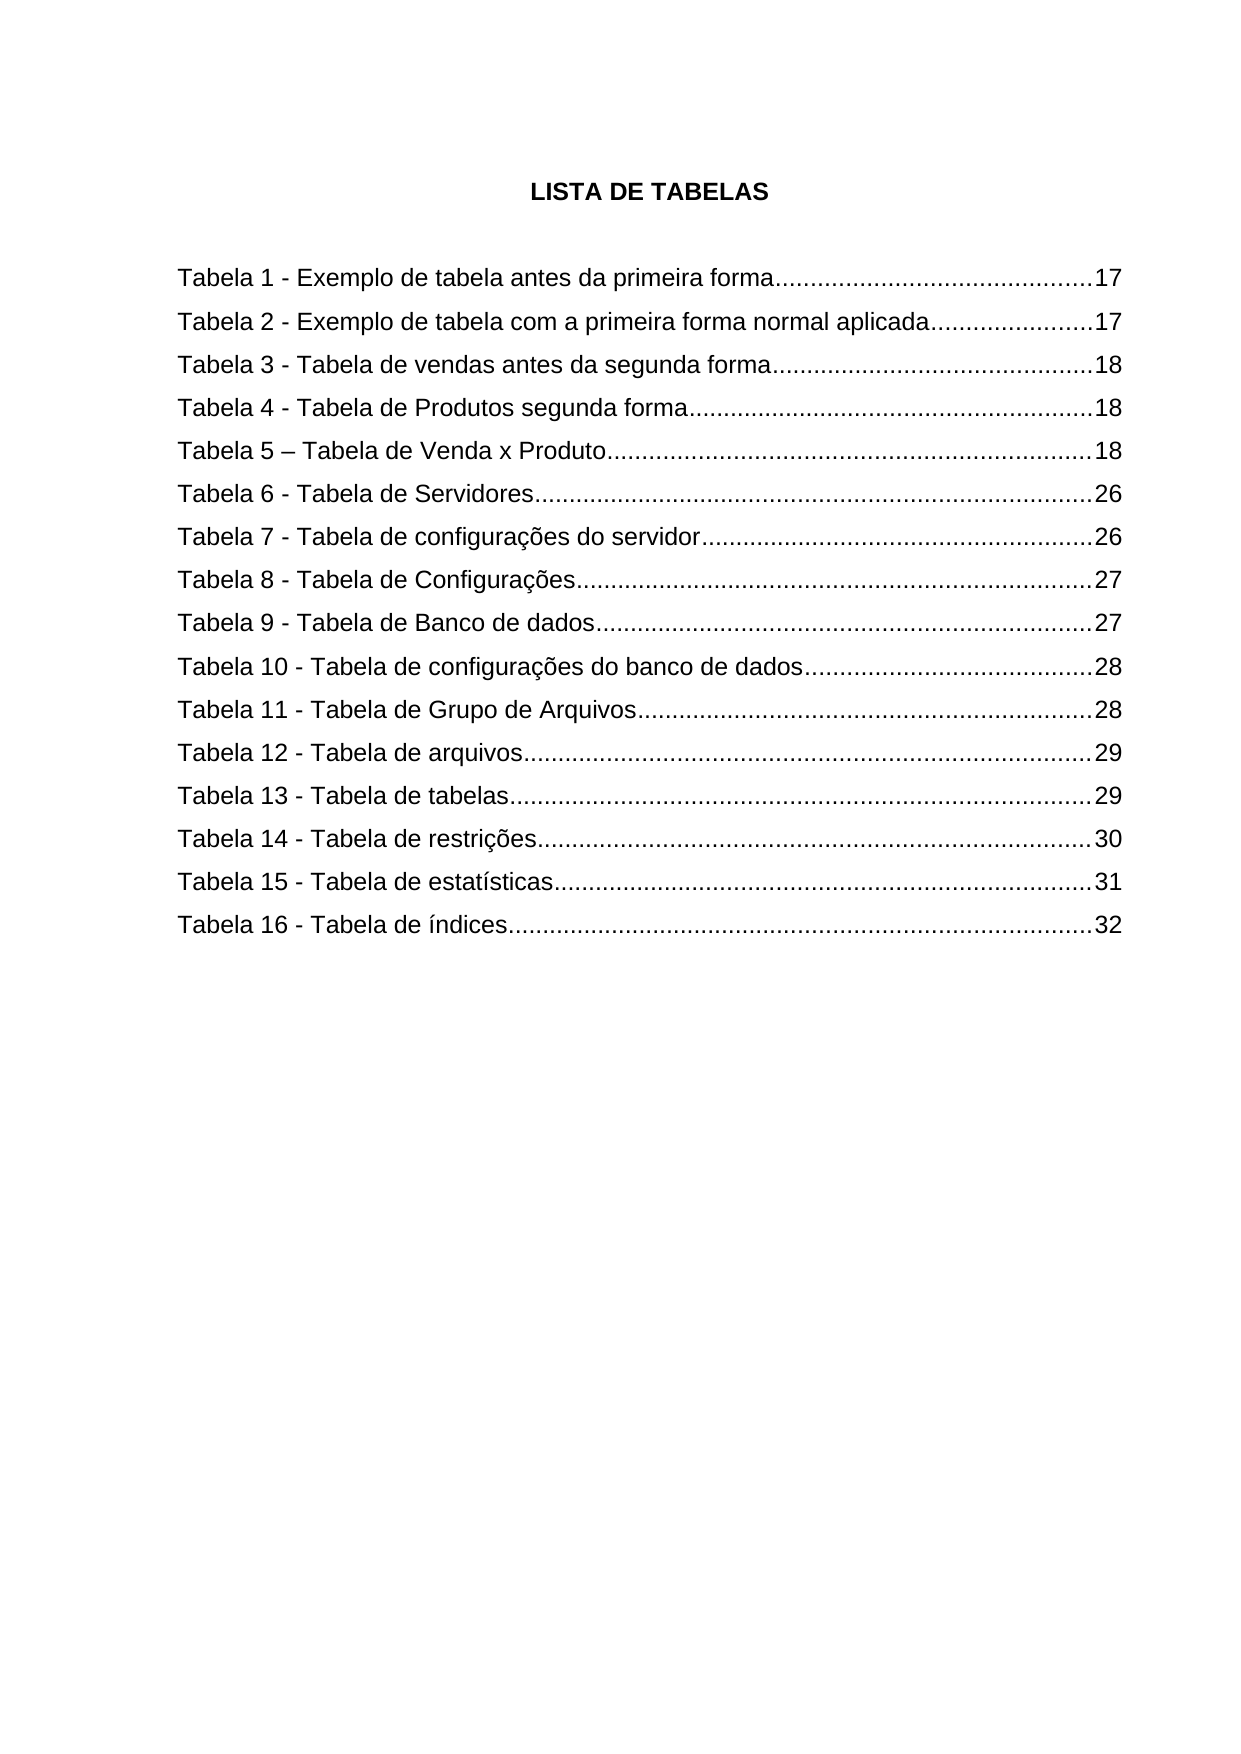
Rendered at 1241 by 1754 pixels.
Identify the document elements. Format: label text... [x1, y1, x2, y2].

text Tabela 10 - Tabela de configurações do banco de dados 28 [177, 651, 1122, 680]
text Tabela 15 - Tabela de estatísticas 31 [177, 867, 1122, 896]
text LISTA DE TABELAS [177, 177, 1122, 206]
text Tabela 16 - Tabela de índices 32 [177, 910, 1122, 939]
text Tabela 2 - Exemplo de tabela com a primeira forma normal aplicada 17 [177, 306, 1122, 335]
text Tabela 11 - Tabela de Grupo de Arquivos 28 [177, 694, 1122, 723]
text Tabela 13 - Tabela de tabelas 29 [177, 781, 1122, 809]
text Tabela 9 - Tabela de Banco de dados 27 [177, 608, 1122, 637]
text Tabela 5 – Tabela de Venda x Produto 18 [177, 436, 1122, 464]
text Tabela 14 - Tabela de restrições 30 [177, 824, 1122, 853]
text Tabela 1 - Exemplo de tabela antes da primeira forma 17 [177, 263, 1122, 292]
text Tabela 8 - Tabela de Configurações 27 [177, 565, 1122, 594]
text Tabela 7 - Tabela de configurações do servidor 26 [177, 522, 1122, 551]
text Tabela 12 - Tabela de arquivos 29 [177, 738, 1122, 766]
text Tabela 3 - Tabela de vendas antes da segunda forma 18 [177, 349, 1122, 378]
text Tabela 4 - Tabela de Produtos segunda forma 18 [177, 393, 1122, 421]
text Tabela 6 - Tabela de Servidores 26 [177, 479, 1122, 508]
